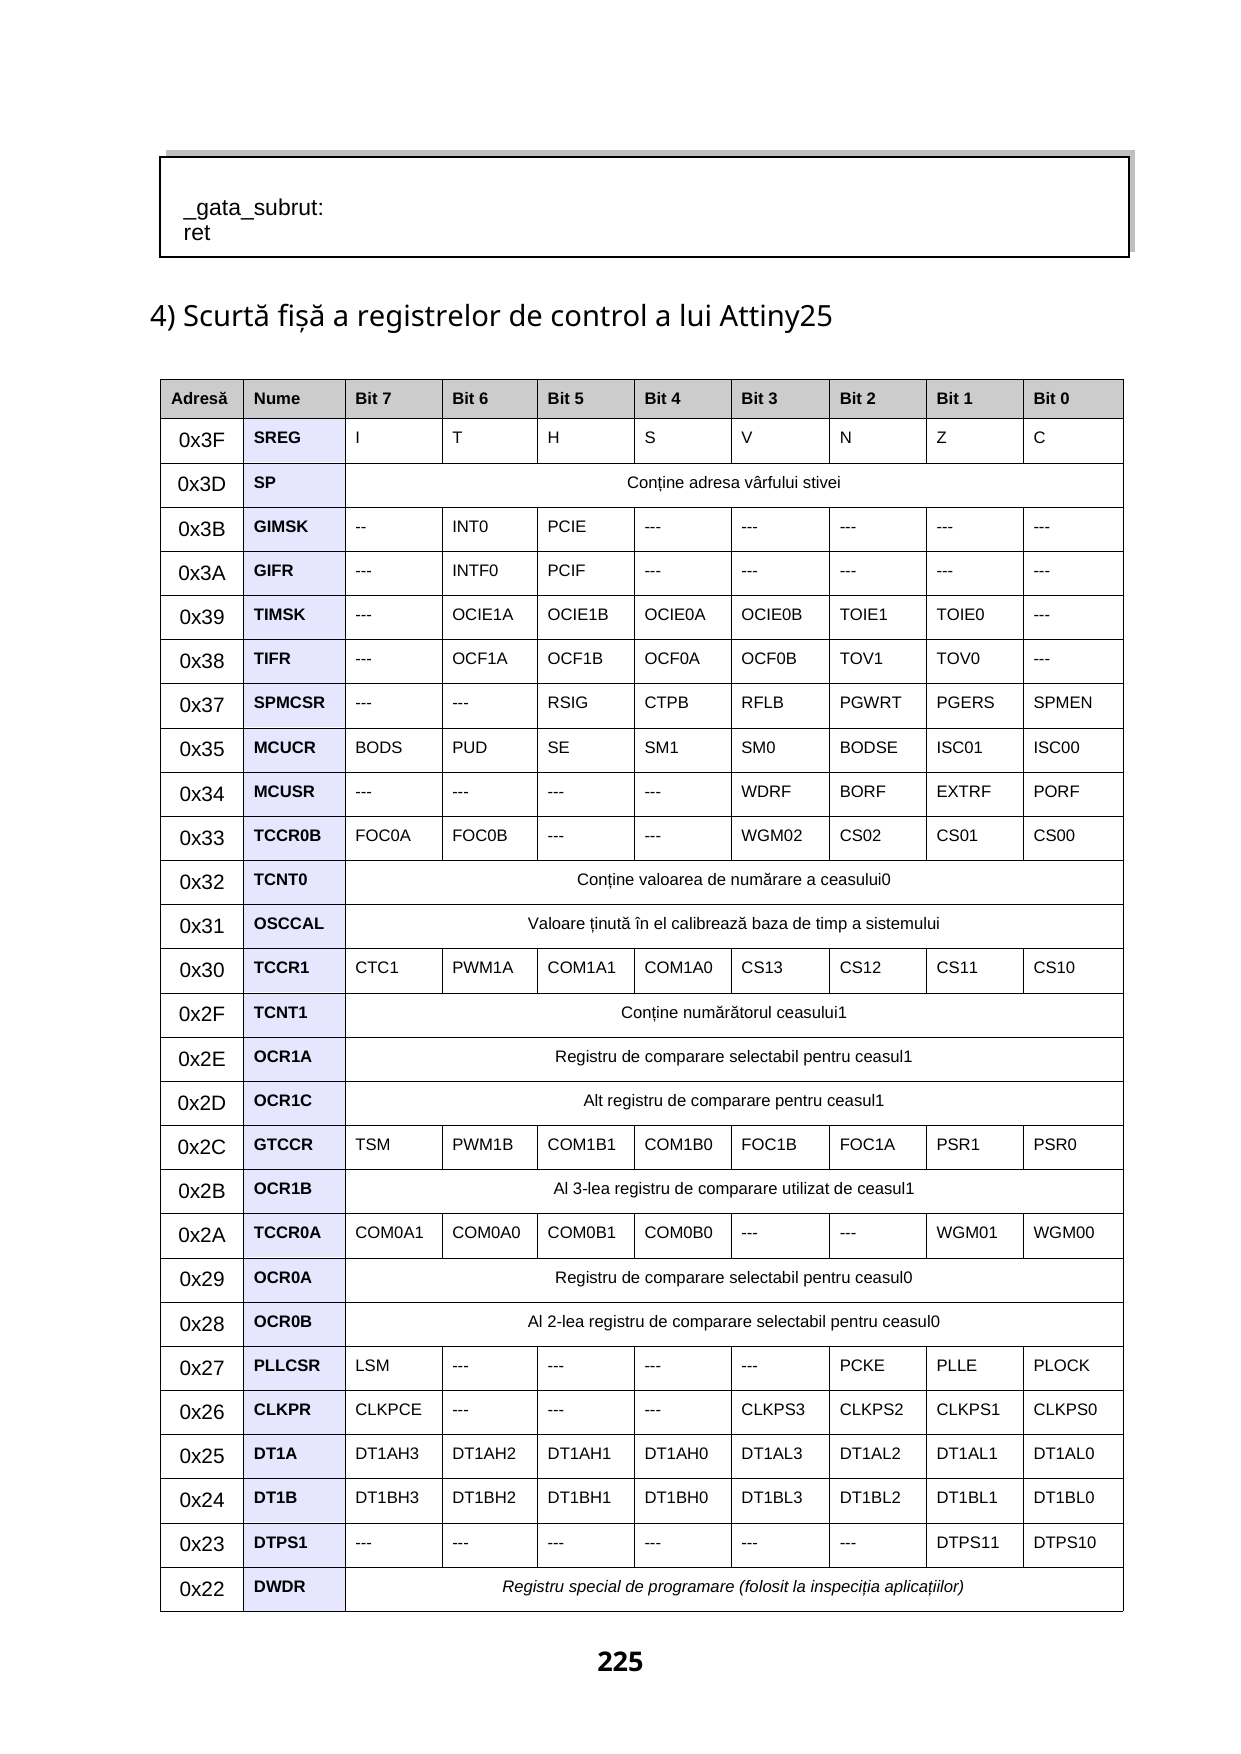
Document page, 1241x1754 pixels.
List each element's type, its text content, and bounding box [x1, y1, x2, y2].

table_cell --- [830, 1524, 926, 1567]
table_cell --- [927, 552, 1023, 595]
table_cell --- [635, 1524, 731, 1567]
table_cell CS02 [830, 817, 926, 860]
table_cell PCKE [830, 1347, 926, 1390]
table_cell DWDR [244, 1568, 345, 1611]
table_cell SPMCSR [244, 684, 345, 727]
table_cell CLKPS3 [732, 1391, 829, 1434]
table_cell PGWRT [830, 684, 926, 727]
table_cell TOIE0 [927, 596, 1023, 639]
table_cell 0x35 [161, 729, 243, 772]
table_cell DT1BL2 [830, 1479, 926, 1522]
table_cell TOIE1 [830, 596, 926, 639]
table_cell DTPS1 [244, 1524, 345, 1567]
table_cell COM0B0 [635, 1214, 731, 1257]
table_cell CS10 [1024, 949, 1123, 992]
table_cell DT1AL1 [927, 1435, 1023, 1478]
table_cell --- [1024, 596, 1123, 639]
table_cell --- [1024, 508, 1123, 551]
table_cell INTF0 [443, 552, 537, 595]
table_cell H [538, 419, 634, 462]
table_cell FOC1B [732, 1126, 829, 1169]
table_cell CTC1 [346, 949, 442, 992]
table_cell 0x31 [161, 905, 243, 948]
table_cell WGM01 [927, 1214, 1023, 1257]
table_cell --- [635, 817, 731, 860]
table_cell --- [732, 1347, 829, 1390]
table_cell DT1B [244, 1479, 345, 1522]
table_cell BODSE [830, 729, 926, 772]
table_header Bit 0 [1024, 380, 1123, 418]
table_cell --- [635, 508, 731, 551]
table_cell FOC1A [830, 1126, 926, 1169]
table_cell C [1024, 419, 1123, 462]
table_cell DT1AH2 [443, 1435, 537, 1478]
table_cell COM0A1 [346, 1214, 442, 1257]
table_cell PUD [443, 729, 537, 772]
table_cell 0x2E [161, 1038, 243, 1081]
table_cell CS01 [927, 817, 1023, 860]
table_cell N [830, 419, 926, 462]
table_cell --- [346, 1524, 442, 1567]
table_cell PWM1B [443, 1126, 537, 1169]
table_cell --- [538, 773, 634, 816]
table_cell --- [346, 773, 442, 816]
table_cell DT1BH3 [346, 1479, 442, 1522]
table_cell PWM1A [443, 949, 537, 992]
table_cell --- [443, 1347, 537, 1390]
table_cell 0x2F [161, 994, 243, 1037]
table_cell --- [538, 1391, 634, 1434]
table_header Bit 6 [443, 380, 537, 418]
table_cell --- [346, 684, 442, 727]
table_header Bit 5 [538, 380, 634, 418]
table_cell DT1AH0 [635, 1435, 731, 1478]
table_cell V [732, 419, 829, 462]
table_cell COM0A0 [443, 1214, 537, 1257]
table_cell DT1A [244, 1435, 345, 1478]
table_cell CLKPS1 [927, 1391, 1023, 1434]
table_cell OCIE1B [538, 596, 634, 639]
table_cell DT1BH2 [443, 1479, 537, 1522]
table_cell 0x2D [161, 1082, 243, 1125]
table_cell 0x2A [161, 1214, 243, 1257]
table_cell OCF0A [635, 640, 731, 683]
table_cell CTPB [635, 684, 731, 727]
table_header Adresă [161, 380, 243, 418]
table_cell SM0 [732, 729, 829, 772]
table_cell FOC0B [443, 817, 537, 860]
table_cell DT1AL2 [830, 1435, 926, 1478]
table_cell --- [538, 1524, 634, 1567]
table_cell PGERS [927, 684, 1023, 727]
table_header Bit 3 [732, 380, 829, 418]
table_cell DT1BL3 [732, 1479, 829, 1522]
table_cell OCR1A [244, 1038, 345, 1081]
table_cell 0x32 [161, 861, 243, 904]
table_cell PSR0 [1024, 1126, 1123, 1169]
table_cell OCR1C [244, 1082, 345, 1125]
table_cell SREG [244, 419, 345, 462]
table_header Nume [244, 380, 345, 418]
table_cell OCF1B [538, 640, 634, 683]
table_cell RSIG [538, 684, 634, 727]
table_header Bit 4 [635, 380, 731, 418]
table_cell CS00 [1024, 817, 1123, 860]
table_cell PCIE [538, 508, 634, 551]
table_cell Registru de comparare selectabil pentru ceasul1 [346, 1038, 1123, 1081]
table_cell 0x38 [161, 640, 243, 683]
table_cell Alt registru de comparare pentru ceasul1 [346, 1082, 1123, 1125]
table_cell Registru de comparare selectabil pentru ceasul0 [346, 1259, 1123, 1302]
table_cell CS13 [732, 949, 829, 992]
table_cell OCR0B [244, 1303, 345, 1346]
table_cell SM1 [635, 729, 731, 772]
table_cell -- [346, 508, 442, 551]
table_cell SE [538, 729, 634, 772]
table_cell DTPS11 [927, 1524, 1023, 1567]
table_cell Conține adresa vârfului stivei [346, 464, 1123, 507]
table_cell DT1BH1 [538, 1479, 634, 1522]
table_cell S [635, 419, 731, 462]
table_cell OCIE0B [732, 596, 829, 639]
table_header Bit 2 [830, 380, 926, 418]
table_cell LSM [346, 1347, 442, 1390]
table_cell I [346, 419, 442, 462]
table_cell --- [732, 1214, 829, 1257]
table_cell 0x22 [161, 1568, 243, 1611]
table_header _gata_subrut: ret [161, 158, 1128, 256]
table_cell GTCCR [244, 1126, 345, 1169]
table_cell 0x23 [161, 1524, 243, 1567]
table_cell 0x30 [161, 949, 243, 992]
table_cell --- [830, 1214, 926, 1257]
table_cell TCNT1 [244, 994, 345, 1037]
table_cell DT1BL1 [927, 1479, 1023, 1522]
table_cell DT1BH0 [635, 1479, 731, 1522]
table_cell GIMSK [244, 508, 345, 551]
table_cell 0x3D [161, 464, 243, 507]
table_cell --- [346, 552, 442, 595]
table_cell OCR0A [244, 1259, 345, 1302]
table_cell FOC0A [346, 817, 442, 860]
table_cell --- [1024, 552, 1123, 595]
table_cell WGM02 [732, 817, 829, 860]
table_cell TOV1 [830, 640, 926, 683]
table_cell BODS [346, 729, 442, 772]
table_cell 0x29 [161, 1259, 243, 1302]
table_cell 0x3F [161, 419, 243, 462]
table_cell --- [635, 552, 731, 595]
table_cell 0x28 [161, 1303, 243, 1346]
table_cell CS12 [830, 949, 926, 992]
table_cell DTPS10 [1024, 1524, 1123, 1567]
table_cell --- [346, 640, 442, 683]
table_cell --- [635, 773, 731, 816]
table_cell GIFR [244, 552, 345, 595]
table_cell MCUSR [244, 773, 345, 816]
table_cell 0x2B [161, 1170, 243, 1213]
table_cell 0x25 [161, 1435, 243, 1478]
table_cell --- [443, 1391, 537, 1434]
table_cell 0x26 [161, 1391, 243, 1434]
table_cell Al 2-lea registru de comparare selectabil pentru ceasul0 [346, 1303, 1123, 1346]
table_cell CS11 [927, 949, 1023, 992]
table_cell 0x33 [161, 817, 243, 860]
table_cell TCCR0B [244, 817, 345, 860]
table_cell --- [538, 1347, 634, 1390]
subtitle 4) Scurtă fișă a registrelor de control a lui Attiny25 [150, 295, 1091, 335]
table_cell --- [830, 508, 926, 551]
table_cell 0x34 [161, 773, 243, 816]
table_cell --- [1024, 640, 1123, 683]
table_cell PSR1 [927, 1126, 1023, 1169]
table_cell OCR1B [244, 1170, 345, 1213]
table_cell PORF [1024, 773, 1123, 816]
table_cell --- [443, 773, 537, 816]
table_cell 0x2C [161, 1126, 243, 1169]
table_cell DT1AL3 [732, 1435, 829, 1478]
table_cell 0x27 [161, 1347, 243, 1390]
table_cell 0x39 [161, 596, 243, 639]
table_cell TSM [346, 1126, 442, 1169]
table_cell COM1A0 [635, 949, 731, 992]
table_cell INT0 [443, 508, 537, 551]
table_cell TOV0 [927, 640, 1023, 683]
table_cell WDRF [732, 773, 829, 816]
table_cell OCF1A [443, 640, 537, 683]
table_cell EXTRF [927, 773, 1023, 816]
table_cell Conține valoarea de numărare a ceasului0 [346, 861, 1123, 904]
table_cell DT1AH1 [538, 1435, 634, 1478]
table_cell BORF [830, 773, 926, 816]
table_cell ISC01 [927, 729, 1023, 772]
table_cell DT1AL0 [1024, 1435, 1123, 1478]
table_cell COM1B0 [635, 1126, 731, 1169]
table_cell OCIE1A [443, 596, 537, 639]
table_cell Z [927, 419, 1023, 462]
table_cell PLOCK [1024, 1347, 1123, 1390]
table_cell SP [244, 464, 345, 507]
table_cell COM0B1 [538, 1214, 634, 1257]
table_cell OCIE0A [635, 596, 731, 639]
table_cell SPMEN [1024, 684, 1123, 727]
table_cell --- [443, 684, 537, 727]
table_header Bit 7 [346, 380, 442, 418]
table_cell WGM00 [1024, 1214, 1123, 1257]
table_cell DT1BL0 [1024, 1479, 1123, 1522]
table_cell --- [732, 1524, 829, 1567]
table_cell --- [732, 508, 829, 551]
table_cell --- [443, 1524, 537, 1567]
table_cell TIMSK [244, 596, 345, 639]
table_cell Registru special de programare (folosit la inspeciția aplicațiilor) [346, 1568, 1123, 1611]
table_cell TCCR0A [244, 1214, 345, 1257]
table_cell MCUCR [244, 729, 345, 772]
table_cell T [443, 419, 537, 462]
table_cell PLLE [927, 1347, 1023, 1390]
table_cell 0x3B [161, 508, 243, 551]
table_cell --- [538, 817, 634, 860]
table_cell DT1AH3 [346, 1435, 442, 1478]
table_cell TIFR [244, 640, 345, 683]
table_cell --- [635, 1347, 731, 1390]
table_cell 0x37 [161, 684, 243, 727]
table_cell OSCCAL [244, 905, 345, 948]
table_cell CLKPCE [346, 1391, 442, 1434]
table_cell TCCR1 [244, 949, 345, 992]
table_cell CLKPS2 [830, 1391, 926, 1434]
table_cell PCIF [538, 552, 634, 595]
table_cell TCNT0 [244, 861, 345, 904]
table_cell --- [830, 552, 926, 595]
table_cell 0x3A [161, 552, 243, 595]
table_cell RFLB [732, 684, 829, 727]
table_cell --- [927, 508, 1023, 551]
table_cell --- [732, 552, 829, 595]
table_header Bit 1 [927, 380, 1023, 418]
table_cell 0x24 [161, 1479, 243, 1522]
table_cell OCF0B [732, 640, 829, 683]
table_cell ISC00 [1024, 729, 1123, 772]
table_cell --- [635, 1391, 731, 1434]
table_cell COM1B1 [538, 1126, 634, 1169]
table_cell --- [346, 596, 442, 639]
table_cell COM1A1 [538, 949, 634, 992]
table_cell Conține numărătorul ceasului1 [346, 994, 1123, 1037]
table_cell CLKPS0 [1024, 1391, 1123, 1434]
table_cell Al 3-lea registru de comparare utilizat de ceasul1 [346, 1170, 1123, 1213]
table_cell Valoare ținută în el calibrează baza de timp a sistemului [346, 905, 1123, 948]
table_cell PLLCSR [244, 1347, 345, 1390]
table_cell CLKPR [244, 1391, 345, 1434]
